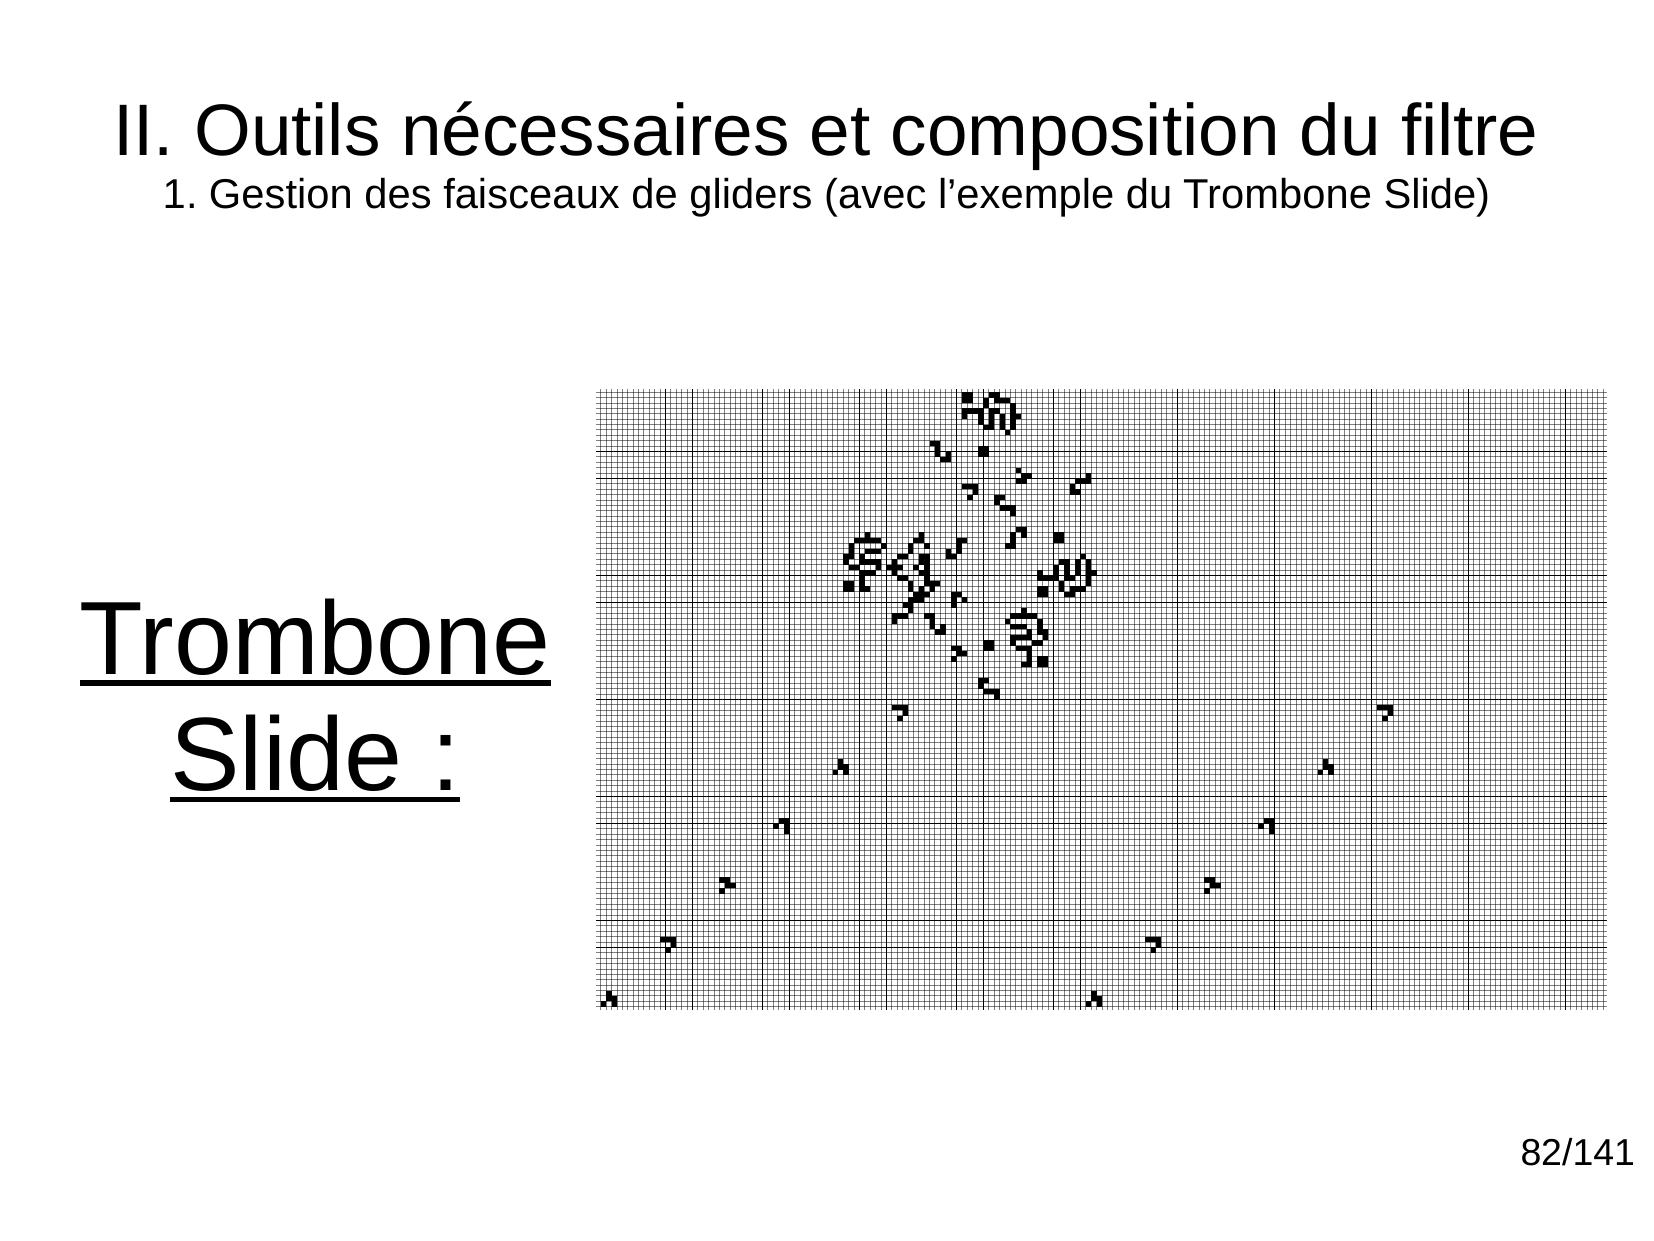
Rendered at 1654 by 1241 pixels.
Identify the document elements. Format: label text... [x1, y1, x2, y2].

text_box <number>/141 [1505, 1124, 1654, 1182]
picture [596, 389, 1607, 1010]
title II. Outils nécessaires et composition du filtre 1. Gestion des faisceaux de gliders (avec l’exemple du Trombone Slide) [82, 49, 1571, 257]
text_box Trombone Slide : [65, 572, 566, 821]
